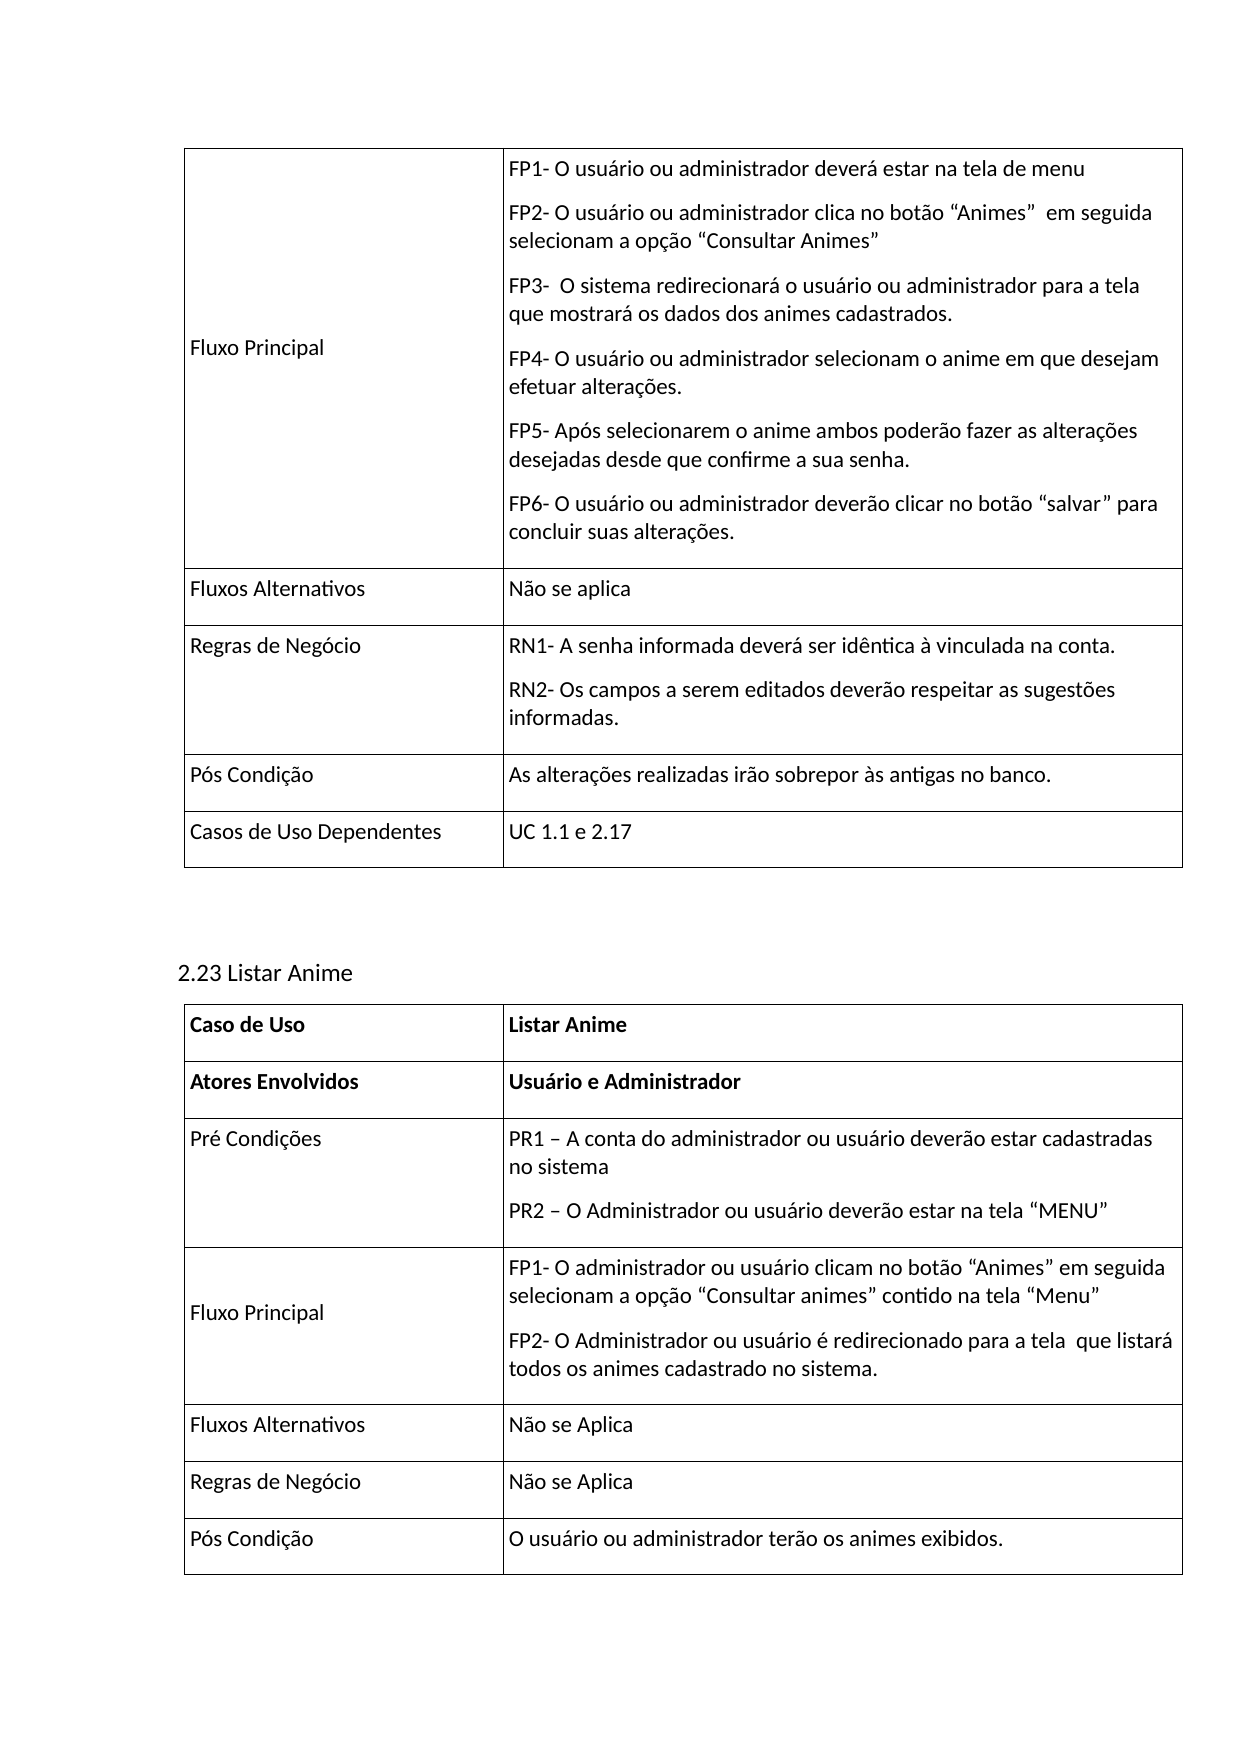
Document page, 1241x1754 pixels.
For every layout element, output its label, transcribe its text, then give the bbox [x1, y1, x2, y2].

table_cell Não se aplica [504, 569, 1182, 624]
table_cell Pré Condições [185, 1119, 503, 1247]
table_cell Não se Aplica [504, 1462, 1182, 1518]
table_cell UC 1.1 e 2.17 [504, 812, 1182, 867]
table_cell FP1- O usuário ou administrador deverá estar na tela de menu FP2- O usuário ou administrador clica no botão “Animes” em seguida selecionam a opção “Consultar Animes” FP3- O sistema redirecionará o usuário ou administrador para a tela que mostrará os dados dos animes cadastrados. FP4- O usuário ou administrador selecionam o anime em que desejam efetuar alterações. FP5- Após selecionarem o anime ambos poderão fazer as alterações desejadas desde que confirme a sua senha. FP6- O usuário ou administrador deverão clicar no botão “salvar” para concluir suas alterações. [504, 149, 1182, 568]
table_cell Atores Envolvidos [185, 1062, 503, 1118]
table_cell Regras de Negócio [185, 626, 503, 754]
table_cell As alterações realizadas irão sobrepor às antigas no banco. [504, 755, 1182, 811]
table_cell Usuário e Administrador [504, 1062, 1182, 1118]
table_cell Regras de Negócio [185, 1462, 503, 1518]
subtitle 2.23 Listar Anime [177, 957, 1063, 988]
table_cell Fluxo Principal [185, 149, 503, 568]
table_header Caso de Uso [185, 1005, 503, 1061]
table_cell Fluxos Alternativos [185, 569, 503, 624]
table_cell Pós Condição [185, 1519, 503, 1574]
table_cell Fluxo Principal [185, 1248, 503, 1404]
table_header Listar Anime [504, 1005, 1182, 1061]
table_cell PR1 – A conta do administrador ou usuário deverão estar cadastradas no sistema PR2 – O Administrador ou usuário deverão estar na tela “MENU” [504, 1119, 1182, 1247]
table_cell RN1- A senha informada deverá ser idêntica à vinculada na conta. RN2- Os campos a serem editados deverão respeitar as sugestões informadas. [504, 626, 1182, 754]
table_cell Fluxos Alternativos [185, 1405, 503, 1461]
table_cell Não se Aplica [504, 1405, 1182, 1461]
table_cell FP1- O administrador ou usuário clicam no botão “Animes” em seguida selecionam a opção “Consultar animes” contido na tela “Menu” FP2- O Administrador ou usuário é redirecionado para a tela que listará todos os animes cadastrado no sistema. [504, 1248, 1182, 1404]
table_cell O usuário ou administrador terão os animes exibidos. [504, 1519, 1182, 1574]
table_cell Pós Condição [185, 755, 503, 811]
table_cell Casos de Uso Dependentes [185, 812, 503, 867]
